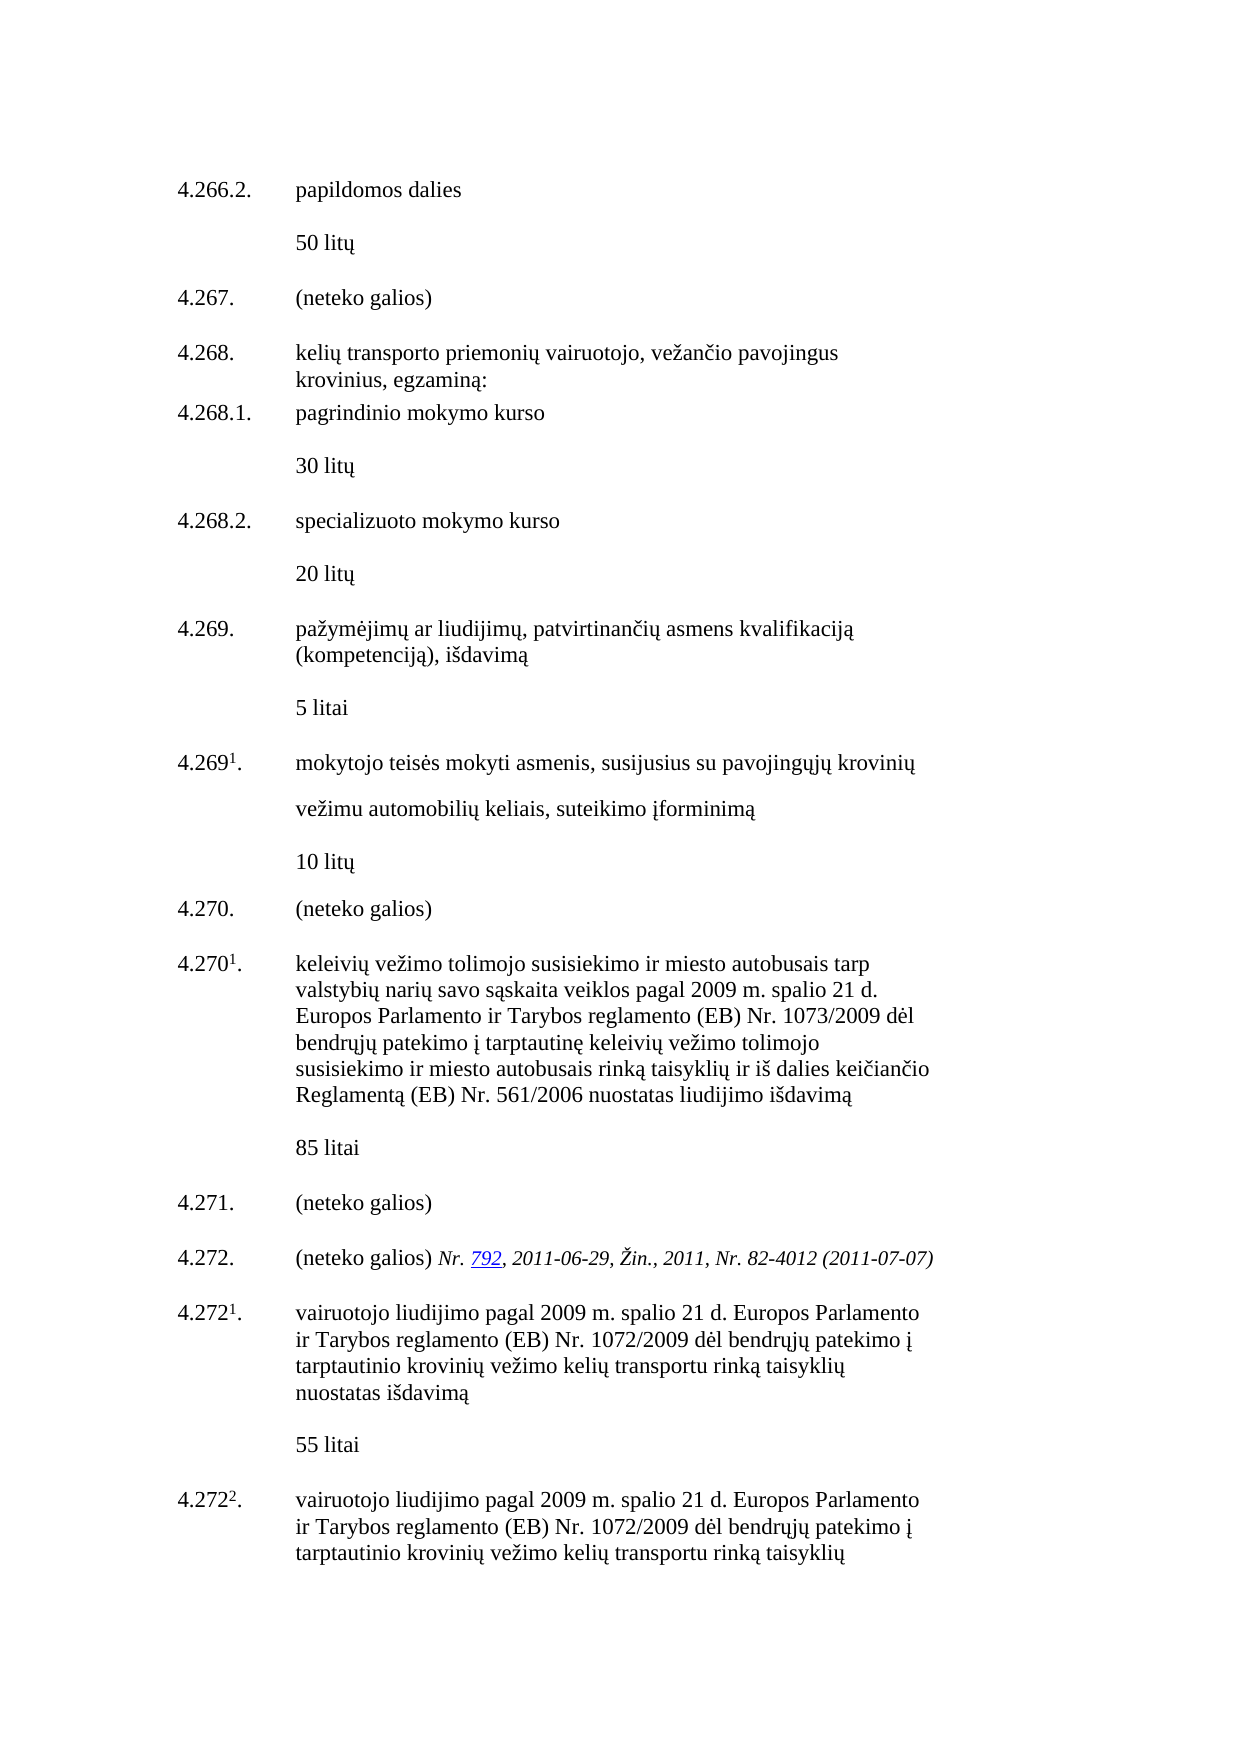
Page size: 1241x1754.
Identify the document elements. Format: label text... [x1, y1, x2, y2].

text susisiekimo ir miesto autobusais rinką taisyklių ir iš dalies keičiančio [177, 1055, 930, 1081]
text 4.2722. vairuotojo liudijimo pagal 2009 m. spalio 21 d. Europos Parlamento [177, 1486, 930, 1513]
text 4.270. (neteko galios) [177, 894, 930, 921]
text 4.268.1. pagrindinio mokymo kurso 30 litų [177, 399, 930, 478]
text 4.266.2. papildomos dalies 50 litų [177, 176, 930, 256]
text 4.268.2. specializuoto mokymo kurso 20 litų [177, 507, 930, 586]
text 4.2691. mokytojo teisės mokyti asmenis, susijusius su pavojingųjų krovinių [177, 749, 930, 776]
text 4.272. (neteko galios) Nr. 792, 2011-06-29, Žin., 2011, Nr. 82-4012 (2011-07-07) [177, 1244, 1122, 1271]
text 4.271. (neteko galios) [177, 1189, 930, 1216]
text 4.2701. keleivių vežimo tolimojo susisiekimo ir miesto autobusais tarp [177, 950, 930, 976]
text bendrųjų patekimo į tarptautinę keleivių vežimo tolimojo [177, 1029, 930, 1055]
text nuostatas išdavimą 55 litai [177, 1378, 930, 1458]
text ir Tarybos reglamento (EB) Nr. 1072/2009 dėl bendrųjų patekimo į [177, 1513, 930, 1539]
text tarptautinio krovinių vežimo kelių transportu rinką taisyklių [177, 1539, 930, 1565]
text (kompetenciją), išdavimą 5 litai [177, 641, 930, 720]
text 4.267. (neteko galios) [177, 284, 930, 311]
text 4.269. pažymėjimų ar liudijimų, patvirtinančių asmens kvalifikaciją [177, 615, 930, 641]
text ir Tarybos reglamento (EB) Nr. 1072/2009 dėl bendrųjų patekimo į [177, 1326, 930, 1352]
text valstybių narių savo sąskaita veiklos pagal 2009 m. spalio 21 d. [177, 976, 930, 1002]
text 4.268. kelių transporto priemonių vairuotojo, vežančio pavojingus [177, 339, 930, 366]
text Reglamentą (EB) Nr. 561/2006 nuostatas liudijimo išdavimą 85 litai [177, 1081, 930, 1161]
text krovinius, egzaminą: [177, 366, 930, 392]
text tarptautinio krovinių vežimo kelių transportu rinką taisyklių [177, 1352, 930, 1378]
text vežimu automobilių keliais, suteikimo įforminimą 10 litų [177, 796, 930, 874]
text Europos Parlamento ir Tarybos reglamento (EB) Nr. 1073/2009 dėl [177, 1002, 930, 1029]
text 4.2721. vairuotojo liudijimo pagal 2009 m. spalio 21 d. Europos Parlamento [177, 1299, 930, 1326]
